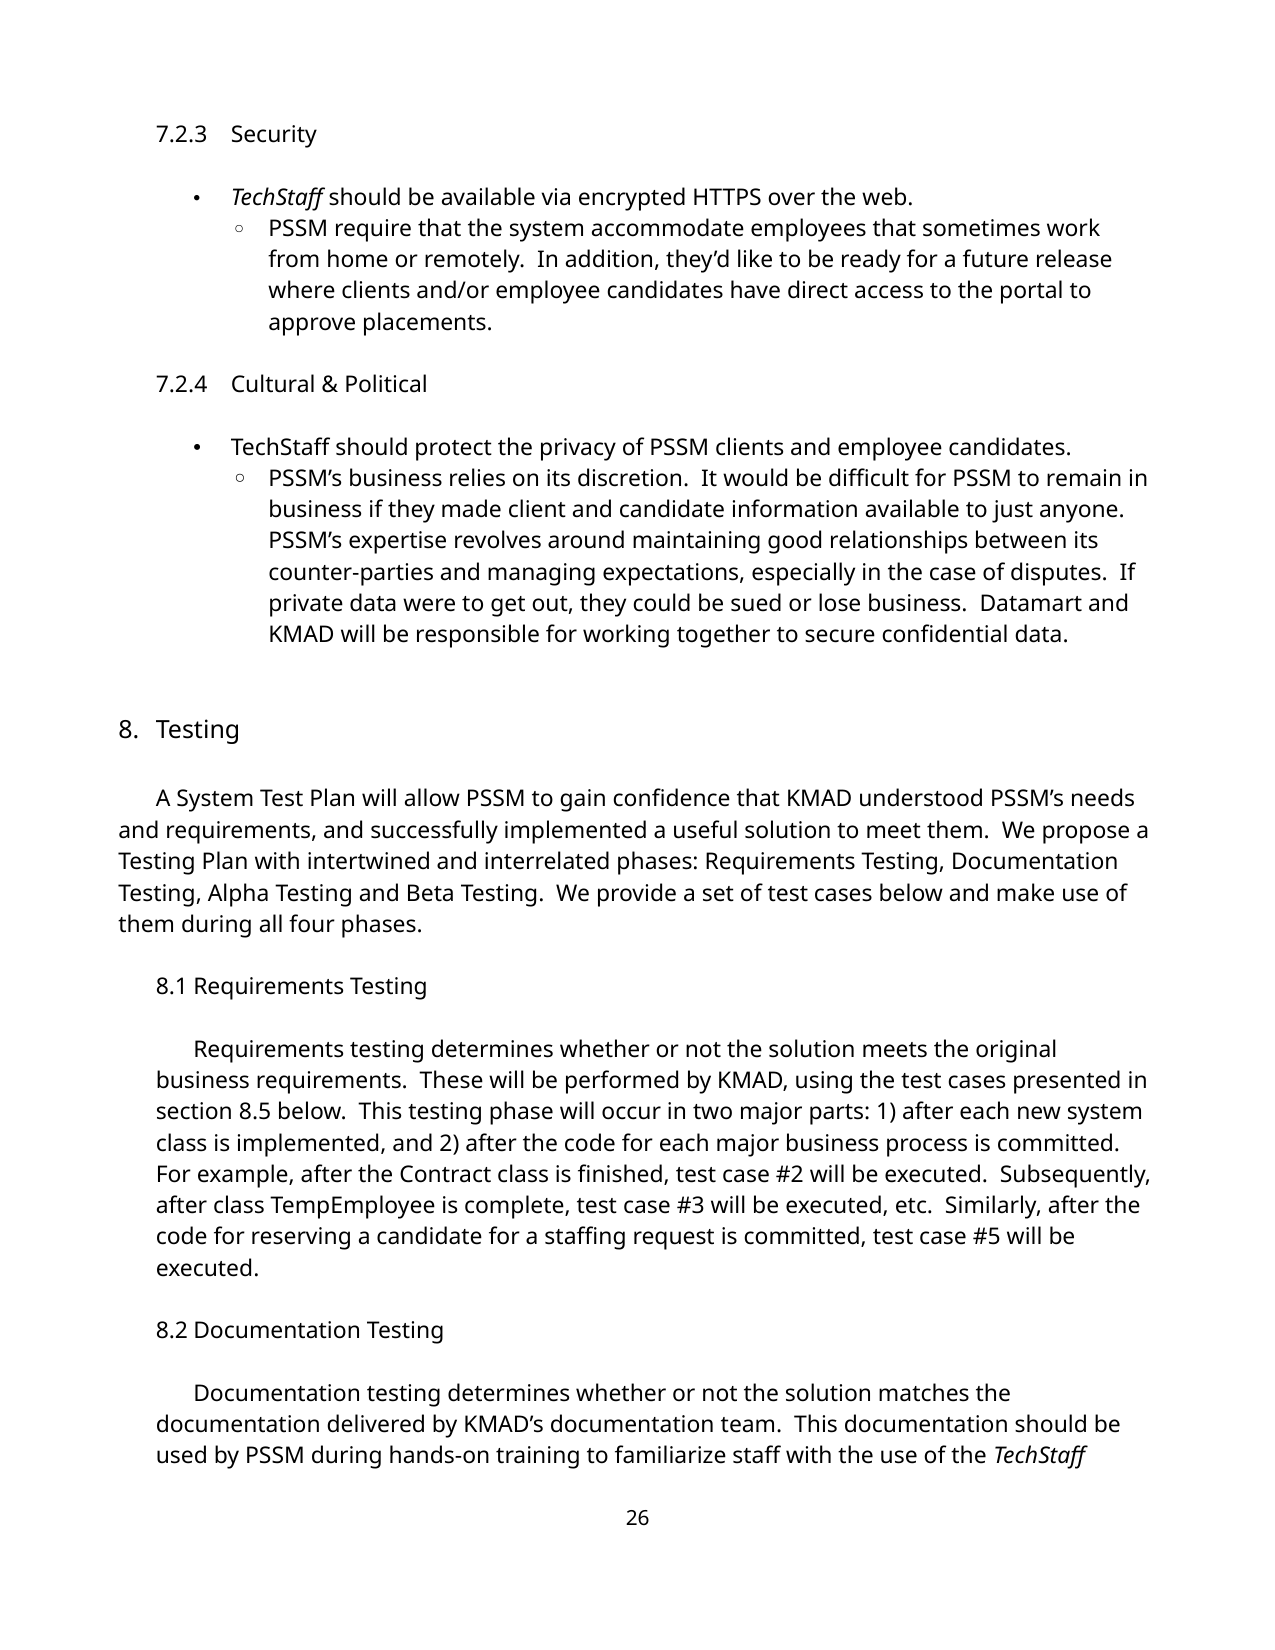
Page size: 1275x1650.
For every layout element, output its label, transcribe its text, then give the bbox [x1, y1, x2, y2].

text Requirements testing determines whether or not the solution meets the original business requirements. These will be performed by KMAD, using the test cases presented in section 8.5 below. This testing phase will occur in two major parts: 1) after each new system class is implemented, and 2) after the code for each major business process is committed. For example, after the Contract class is finished, test case #2 will be executed. Subsequently, after class TempEmployee is complete, test case #3 will be executed, etc. Similarly, after the code for reserving a candidate for a staffing request is committed, test case #5 will be executed. [156, 1033, 1157, 1283]
text 7.2.3 Security [156, 118, 1157, 149]
text A System Test Plan will allow PSSM to gain confidence that KMAD understood PSSM’s needs and requirements, and successfully implemented a useful solution to meet them. We propose a Testing Plan with intertwined and interrelated phases: Requirements Testing, Documentation Testing, Alpha Testing and Beta Testing. We provide a set of test cases below and make use of them during all four phases. [118, 780, 1157, 939]
text Documentation testing determines whether or not the solution matches the documentation delivered by KMAD’s documentation team. This documentation should be used by PSSM during hands-on training to familiarize staff with the use of the TechStaff [156, 1377, 1157, 1470]
text 7.2.4 Cultural & Political [156, 368, 1157, 399]
list TechStaff should protect the privacy of PSSM clients and employee candidates. [193, 431, 1157, 462]
list TechStaff should be available via encrypted HTTPS over the web. [193, 181, 1157, 212]
text 8. Testing [118, 712, 1157, 746]
text 8.1 Requirements Testing [156, 970, 1157, 1002]
list PSSM require that the system accommodate employees that sometimes work from home or remotely. In addition, they’d like to be ready for a future release where clients and/or employee candidates have direct access to the portal to approve placements. [231, 212, 1157, 337]
list PSSM’s business relies on its discretion. It would be difficult for PSSM to remain in business if they made client and candidate information available to just anyone. PSSM’s expertise revolves around maintaining good relationships between its counter-parties and managing expectations, especially in the case of disputes. If private data were to get out, they could be sued or lose business. Datamart and KMAD will be responsible for working together to secure confidential data. [231, 462, 1157, 649]
text 8.2 Documentation Testing [156, 1314, 1157, 1345]
